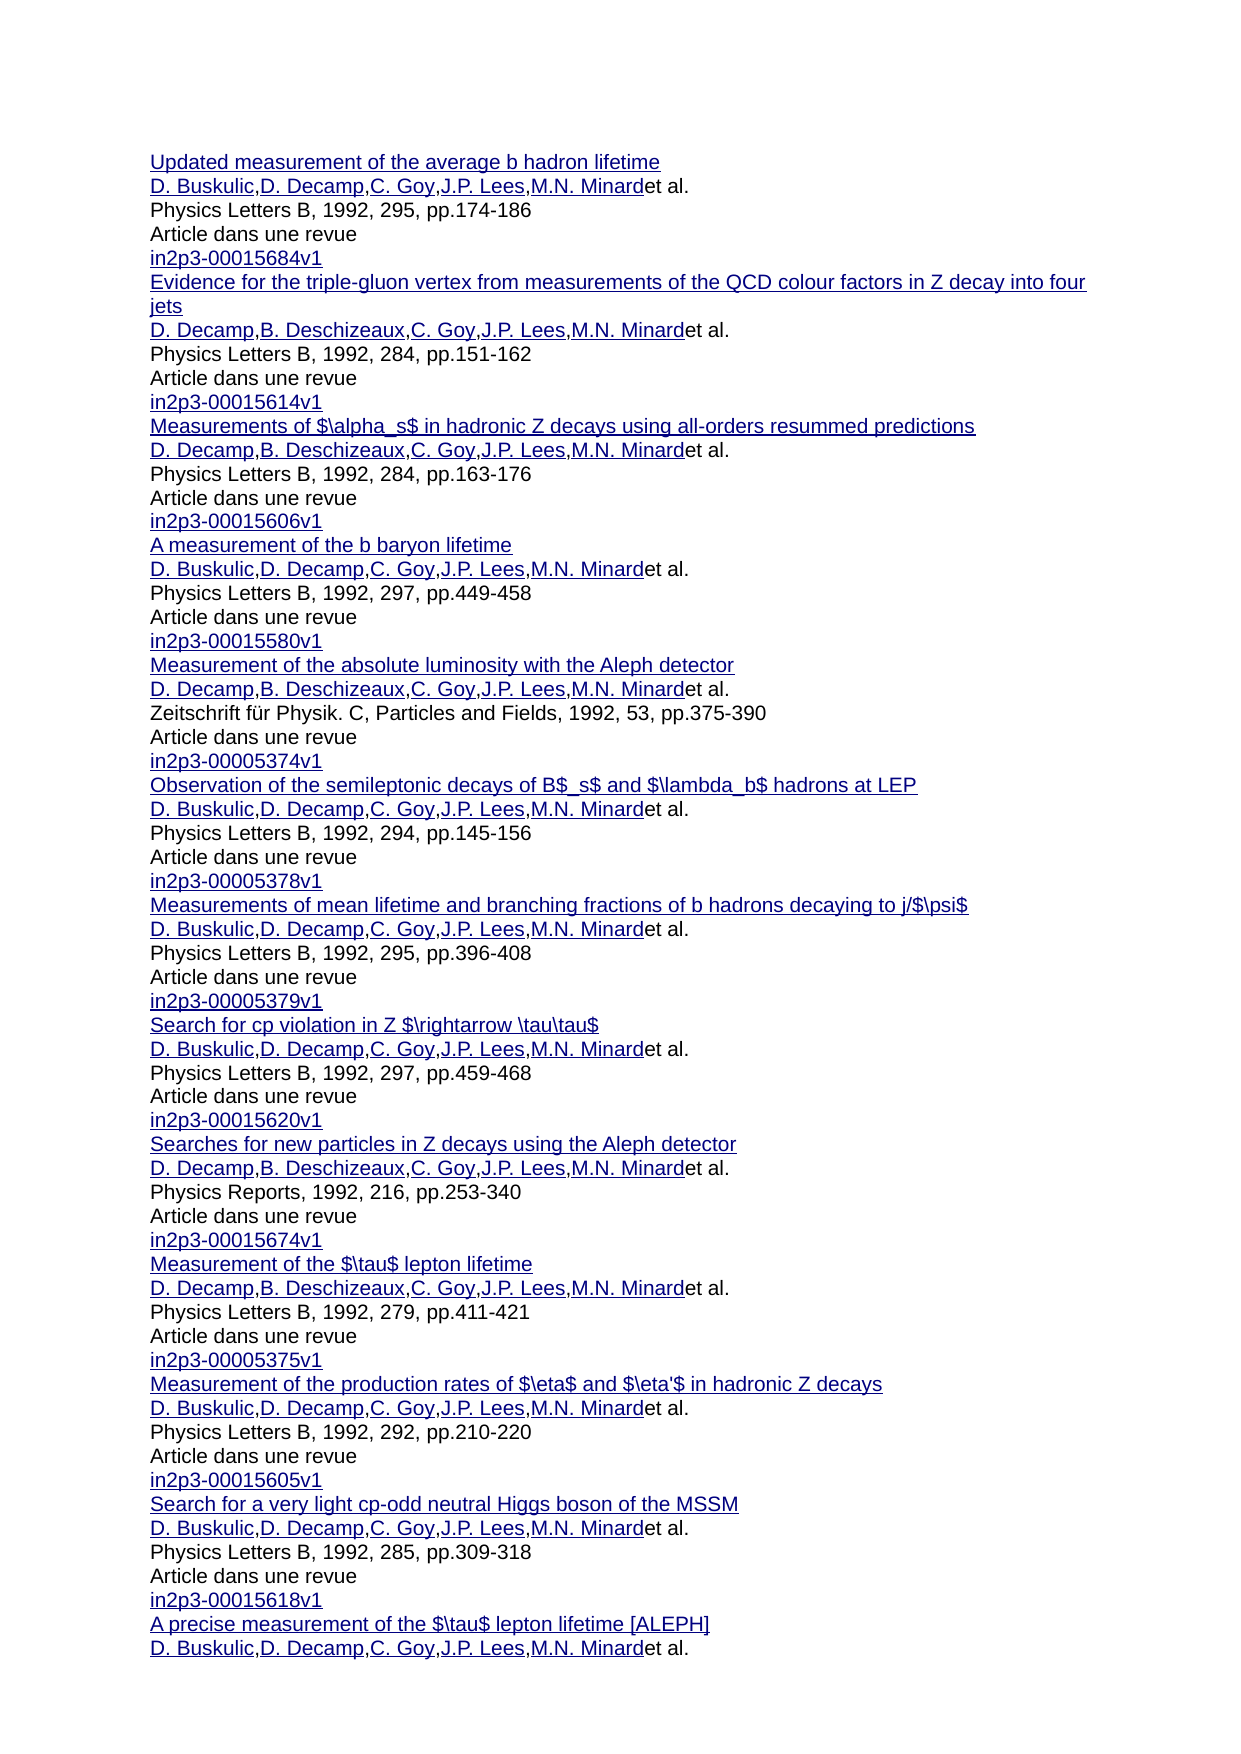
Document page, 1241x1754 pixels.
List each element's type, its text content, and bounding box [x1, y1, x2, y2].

table_cell Measurement of the absolute luminosity with the Aleph detector D. Decamp,B. Deschizeaux,C. Goy,J.P. Lees,M.N. Minardet al. Zeitschrift für Physik. C, Particles and Fields, 1992, 53, pp.375-390 Article dans une revue in2p3-00005374v1 [150, 653, 1090, 773]
table_cell Measurement of the production rates of $\eta$ and $\eta'$ in hadronic Z decays D. Buskulic,D. Decamp,C. Goy,J.P. Lees,M.N. Minardet al. Physics Letters B, 1992, 292, pp.210-220 Article dans une revue in2p3-00015605v1 [150, 1372, 1090, 1492]
table_cell Measurements of $\alpha_s$ in hadronic Z decays using all-orders resummed predictions D. Decamp,B. Deschizeaux,C. Goy,J.P. Lees,M.N. Minardet al. Physics Letters B, 1992, 284, pp.163-176 Article dans une revue in2p3-00015606v1 [150, 414, 1090, 533]
table_cell Measurement of the $\tau$ lepton lifetime D. Decamp,B. Deschizeaux,C. Goy,J.P. Lees,M.N. Minardet al. Physics Letters B, 1992, 279, pp.411-421 Article dans une revue in2p3-00005375v1 [150, 1252, 1090, 1372]
table_cell Evidence for the triple-gluon vertex from measurements of the QCD colour factors in Z decay into four jets D. Decamp,B. Deschizeaux,C. Goy,J.P. Lees,M.N. Minardet al. Physics Letters B, 1992, 284, pp.151-162 Article dans une revue in2p3-00015614v1 [150, 270, 1090, 413]
table_cell Observation of the semileptonic decays of B$_s$ and $\lambda_b$ hadrons at LEP D. Buskulic,D. Decamp,C. Goy,J.P. Lees,M.N. Minardet al. Physics Letters B, 1992, 294, pp.145-156 Article dans une revue in2p3-00005378v1 [150, 773, 1090, 893]
table_cell Search for cp violation in Z $\rightarrow \tau\tau$ D. Buskulic,D. Decamp,C. Goy,J.P. Lees,M.N. Minardet al. Physics Letters B, 1992, 297, pp.459-468 Article dans une revue in2p3-00015620v1 [150, 1013, 1090, 1132]
table_cell Searches for new particles in Z decays using the Aleph detector D. Decamp,B. Deschizeaux,C. Goy,J.P. Lees,M.N. Minardet al. Physics Reports, 1992, 216, pp.253-340 Article dans une revue in2p3-00015674v1 [150, 1132, 1090, 1252]
table_cell A precise measurement of the $\tau$ lepton lifetime [ALEPH] D. Buskulic,D. Decamp,C. Goy,J.P. Lees,M.N. Minardet al. [150, 1611, 1090, 1659]
table_cell Search for a very light cp-odd neutral Higgs boson of the MSSM D. Buskulic,D. Decamp,C. Goy,J.P. Lees,M.N. Minardet al. Physics Letters B, 1992, 285, pp.309-318 Article dans une revue in2p3-00015618v1 [150, 1492, 1090, 1611]
table_cell Updated measurement of the average b hadron lifetime D. Buskulic,D. Decamp,C. Goy,J.P. Lees,M.N. Minardet al. Physics Letters B, 1992, 295, pp.174-186 Article dans une revue in2p3-00015684v1 [150, 150, 1090, 270]
table_cell Measurements of mean lifetime and branching fractions of b hadrons decaying to j/$\psi$ D. Buskulic,D. Decamp,C. Goy,J.P. Lees,M.N. Minardet al. Physics Letters B, 1992, 295, pp.396-408 Article dans une revue in2p3-00005379v1 [150, 893, 1090, 1012]
table_cell A measurement of the b baryon lifetime D. Buskulic,D. Decamp,C. Goy,J.P. Lees,M.N. Minardet al. Physics Letters B, 1992, 297, pp.449-458 Article dans une revue in2p3-00015580v1 [150, 533, 1090, 653]
